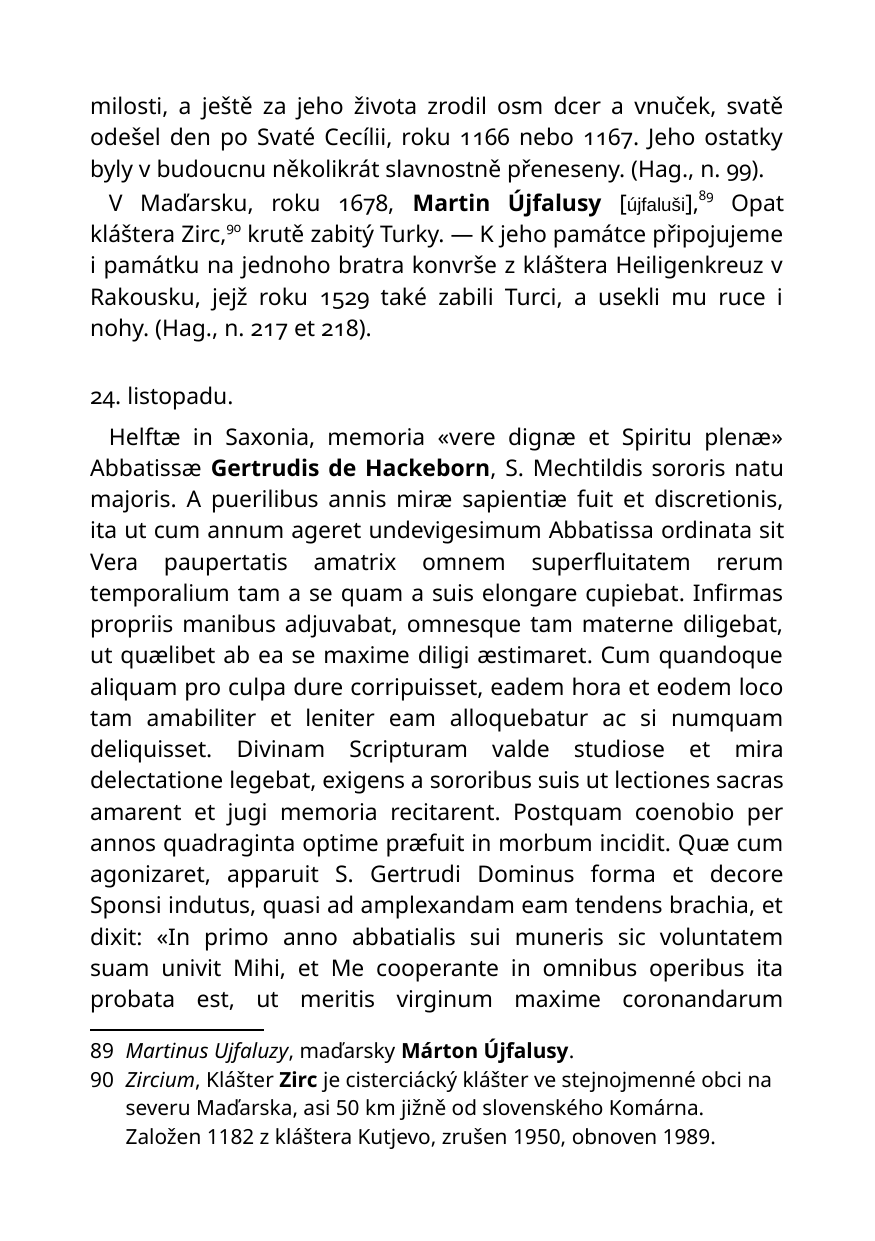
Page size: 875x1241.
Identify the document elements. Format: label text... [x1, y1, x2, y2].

text Martinus Ujfaluzy, maďarsky Márton Újfalusy. [90, 1036, 784, 1065]
text milosti, a ještě za jeho života zrodil osm dcer a vnuček, svatě odešel den po Svaté Cecílii, roku 1166 nebo 1167. Jeho ostatky byly v budoucnu několikrát slavnostně přeneseny. (Hag., n. 99). [90, 90, 784, 184]
text Zircium, Klášter Zirc je cisterciácký klášter ve stejnojmenné obci na severu Maďarska, asi 50 km jižně od slovenského Komárna. Založen 1182 z kláštera Kutjevo, zrušen 1950, obnoven 1989. [90, 1065, 784, 1150]
text Helftæ in Saxonia, memoria «vere dignæ et Spiritu plenæ» Abbatissæ Gertrudis de Hackeborn, S. Mechtildis sororis natu majoris. A puerilibus annis miræ sapientiæ fuit et discretionis, ita ut cum annum ageret undevigesimum Abbatis­sa ordinata sit Vera paupertatis amatrix omnem superfluitatem rerum temporalium tam a se quam a suis elongare cupiebat. Infirmas propriis manibus adjuvabat, omnesque tam materne diligebat, ut quælibet ab ea se maxime diligi æstimaret. Cum quandoque aliquam pro culpa dure corripuisset, eadem hora et eodem loco tam amabiliter et leniter eam alloquebatur ac si numquam deliquisset. Divinam Scripturam valde studiose et mira delectatione legebat, exigens a sororibus suis ut lectiones sacras amarent et jugi memoria recitarent. Postquam coenobio per annos quadraginta optime præfuit in morbum incidit. Quæ cum agonizaret, apparuit S. Gertrudi Dominus forma et decore Sponsi indutus, quasi ad amplexandam eam tendens brachia, et dixit: «In primo anno abbatialis sui muneris sic voluntatem suam univit Mihi, et Me cooperante in omnibus operibus ita probata est, ut meritis virginum maxime coronandarum [90, 421, 784, 1014]
text V Maďarsku, roku 1678, Martin Újfalusy [újfaluši], Opat kláštera Zirc, krutě zabitý Turky. — K jeho památce připojujeme i památku na jednoho bratra konvrše z kláštera Heiligenkreuz v Rakousku, jejž roku 1529 také zabili Turci, a usekli mu ruce i nohy. (Hag., n. 217 et 218). [90, 187, 784, 343]
text 24. listopadu. [90, 380, 784, 412]
